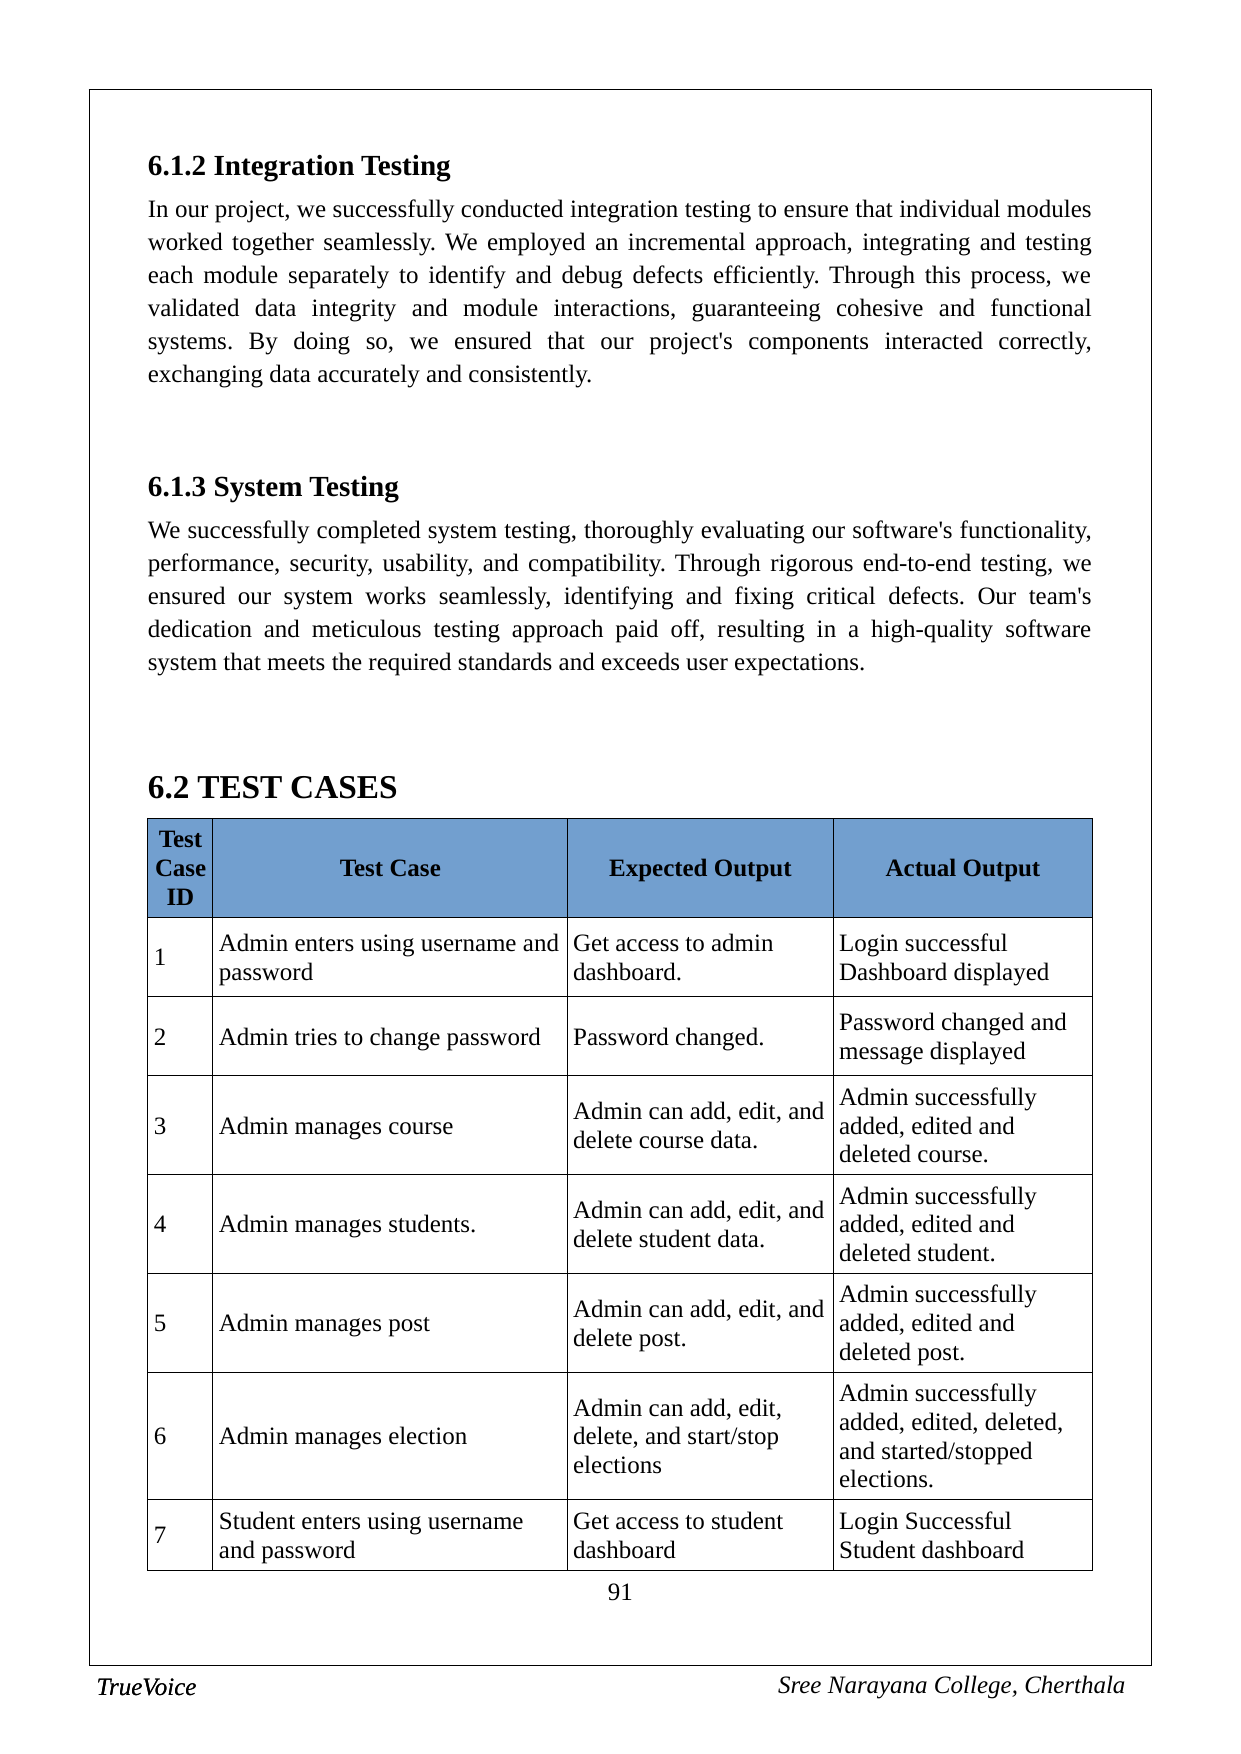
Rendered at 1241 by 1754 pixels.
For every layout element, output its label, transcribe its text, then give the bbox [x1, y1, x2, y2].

table_cell Admin successfully added, edited and deleted course. [834, 1076, 1092, 1174]
table_cell 6 [148, 1373, 212, 1499]
table_cell 3 [148, 1076, 212, 1174]
table_header Test Case [213, 819, 567, 917]
table_cell Admin manages students. [213, 1175, 567, 1273]
table_cell Admin manages election [213, 1373, 567, 1499]
table_cell Get access to student dashboard [568, 1500, 833, 1570]
table_cell Password changed and message displayed [834, 997, 1092, 1075]
table_cell Admin can add, edit, and delete student data. [568, 1175, 833, 1273]
subtitle 6.2 TEST CASES [148, 767, 1092, 805]
text We successfully completed system testing, thoroughly evaluating our software's functionality, performance, security, usability, and compatibility. Through rigorous end-to-end testing, we ensured our system works seamlessly, identifying and fixing critical defects. Our team's dedication and meticulous testing approach paid off, resulting in a high-quality software system that meets the required standards and exceeds user expectations. [148, 515, 1092, 676]
subtitle 6.1.2 Integration Testing [148, 148, 1092, 181]
table_cell Admin successfully added, edited and deleted post. [834, 1274, 1092, 1372]
table_header Expected Output [568, 819, 833, 917]
table_cell Admin can add, edit, and delete post. [568, 1274, 833, 1372]
table_cell Admin tries to change password [213, 997, 567, 1075]
table_cell Login successful Dashboard displayed [834, 918, 1092, 996]
table_cell Admin manages post [213, 1274, 567, 1372]
table_cell Admin successfully added, edited and deleted student. [834, 1175, 1092, 1273]
table_header Actual Output [834, 819, 1092, 917]
table_cell Admin successfully added, edited, deleted, and started/stopped elections. [834, 1373, 1092, 1499]
table_cell Login Successful Student dashboard [834, 1500, 1092, 1570]
subtitle 6.1.3 System Testing [148, 469, 1092, 502]
text In our project, we successfully conducted integration testing to ensure that individual modules worked together seamlessly. We employed an incremental approach, integrating and testing each module separately to identify and debug defects efficiently. Through this process, we validated data integrity and module interactions, guaranteeing cohesive and functional systems. By doing so, we ensured that our project's components interacted correctly, exchanging data accurately and consistently. [148, 194, 1092, 388]
table_cell Admin can add, edit, delete, and start/stop elections [568, 1373, 833, 1499]
table_cell Get access to admin dashboard. [568, 918, 833, 996]
table_cell 2 [148, 997, 212, 1075]
table_cell Admin enters using username and password [213, 918, 567, 996]
table_cell Admin manages course [213, 1076, 567, 1174]
table_cell 4 [148, 1175, 212, 1273]
table_cell Password changed. [568, 997, 833, 1075]
table_cell 5 [148, 1274, 212, 1372]
table_cell 1 [148, 918, 212, 996]
table_cell 7 [148, 1500, 212, 1570]
table_header Test Case ID [148, 819, 212, 917]
table_cell Admin can add, edit, and delete course data. [568, 1076, 833, 1174]
table_cell Student enters using username and password [213, 1500, 567, 1570]
